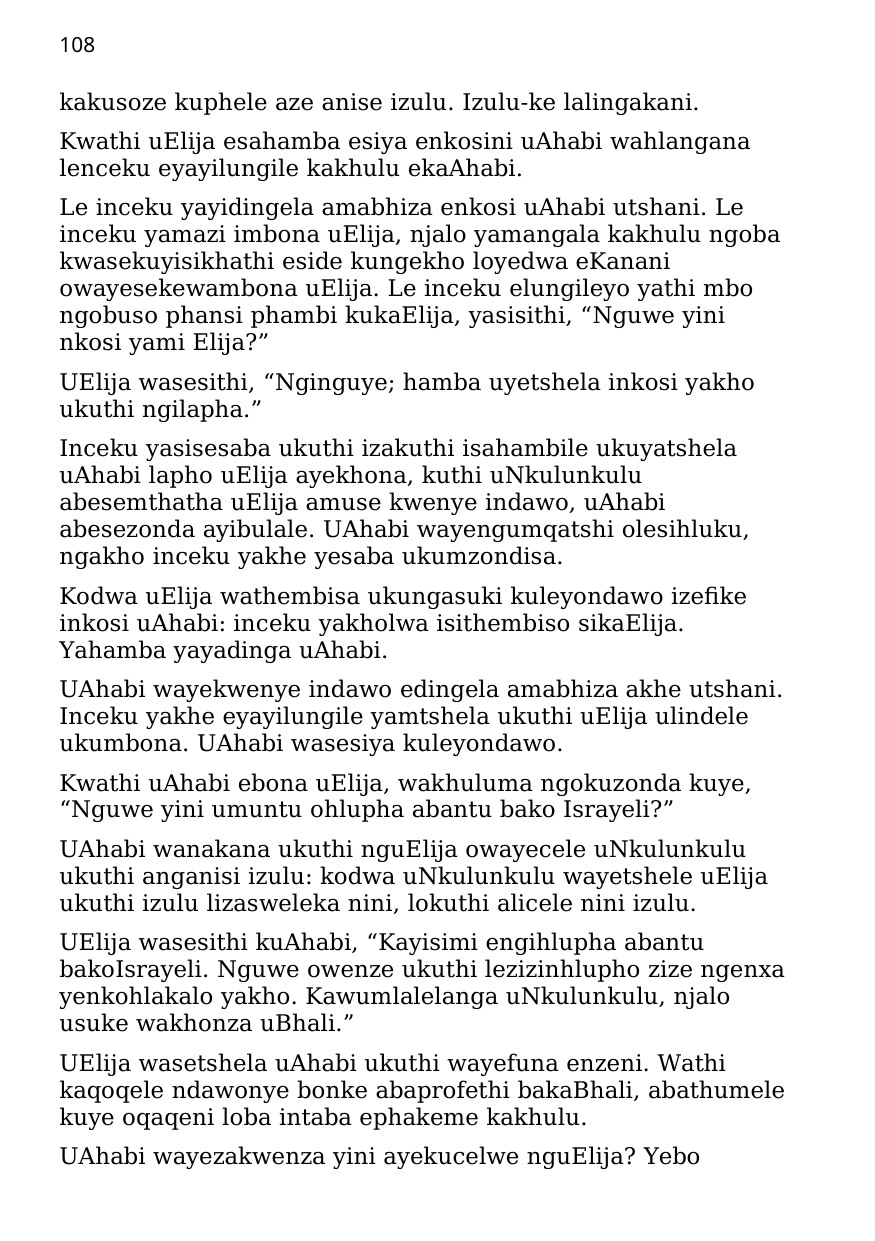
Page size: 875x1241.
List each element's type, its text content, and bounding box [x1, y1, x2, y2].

text UElija wasetshela uAhabi ukuthi wayefuna enzeni. Wathi kaqoqele ndawonye bonke abaprofethi bakaBhali, abathumele kuye oqaqeni loba intaba ephakeme kakhulu. [59, 1050, 791, 1131]
text kakusoze kuphele aze anise izulu. Izulu-ke lalingakani. [59, 88, 791, 115]
text Kwathi uAhabi ebona uElija, wakhuluma ngokuzonda kuye, “Nguwe yini umuntu ohlupha abantu bako Israyeli?” [59, 769, 791, 823]
text Inceku yasisesaba ukuthi izakuthi isahambile ukuyatshela uAhabi lapho uElija ayekhona, kuthi uNkulunkulu abesemthatha uElija amuse kwenye indawo, uAhabi abesezonda ayibulale. UAhabi wayengumqatshi olesihluku, ngakho inceku yakhe yesaba ukumzondisa. [59, 435, 791, 570]
text UElija wasesithi kuAhabi, “Kayisimi engihlupha abantu bakoIsrayeli. Nguwe owenze ukuthi lezizinhlupho zize ngenxa yenkohlakalo yakho. Kawumlalelanga uNkulunkulu, njalo usuke wakhonza uBhali.” [59, 929, 791, 1037]
text Le inceku yayidingela amabhiza enkosi uAhabi utshani. Le inceku yamazi imbona uElija, njalo yamangala kakhulu ngoba kwasekuyisikhathi eside kungekho loyedwa eKanani owayesekewambona uElija. Le inceku elungileyo yathi mbo ngobuso phansi phambi kukaElija, yasisithi, “Nguwe yini nkosi yami Elija?” [59, 194, 791, 356]
text Kodwa uElija wathembisa ukungasuki kuleyondawo izefike inkosi uAhabi: inceku yakholwa isithembiso sikaElija. Yahamba yayadinga uAhabi. [59, 583, 791, 663]
text UElija wasesithi, “Nginguye; hamba uyetshela inkosi yakho ukuthi ngilapha.” [59, 369, 791, 423]
text UAhabi wayekwenye indawo edingela amabhiza akhe utshani. Inceku yakhe eyayilungile yamtshela ukuthi uElija ulindele ukumbona. UAhabi wasesiya kuleyondawo. [59, 676, 791, 757]
text Kwathi uElija esahamba esiya enkosini uAhabi wahlangana lenceku eyayilungile kakhulu ekaAhabi. [59, 128, 791, 182]
text UAhabi wanakana ukuthi nguElija owayecele uNkulunkulu ukuthi anganisi izulu: kodwa uNkulunkulu wayetshele uElija ukuthi izulu lizasweleka nini, lokuthi alicele nini izulu. [59, 836, 791, 917]
text UAhabi wayezakwenza yini ayekucelwe nguElija? Yebo [59, 1143, 791, 1170]
